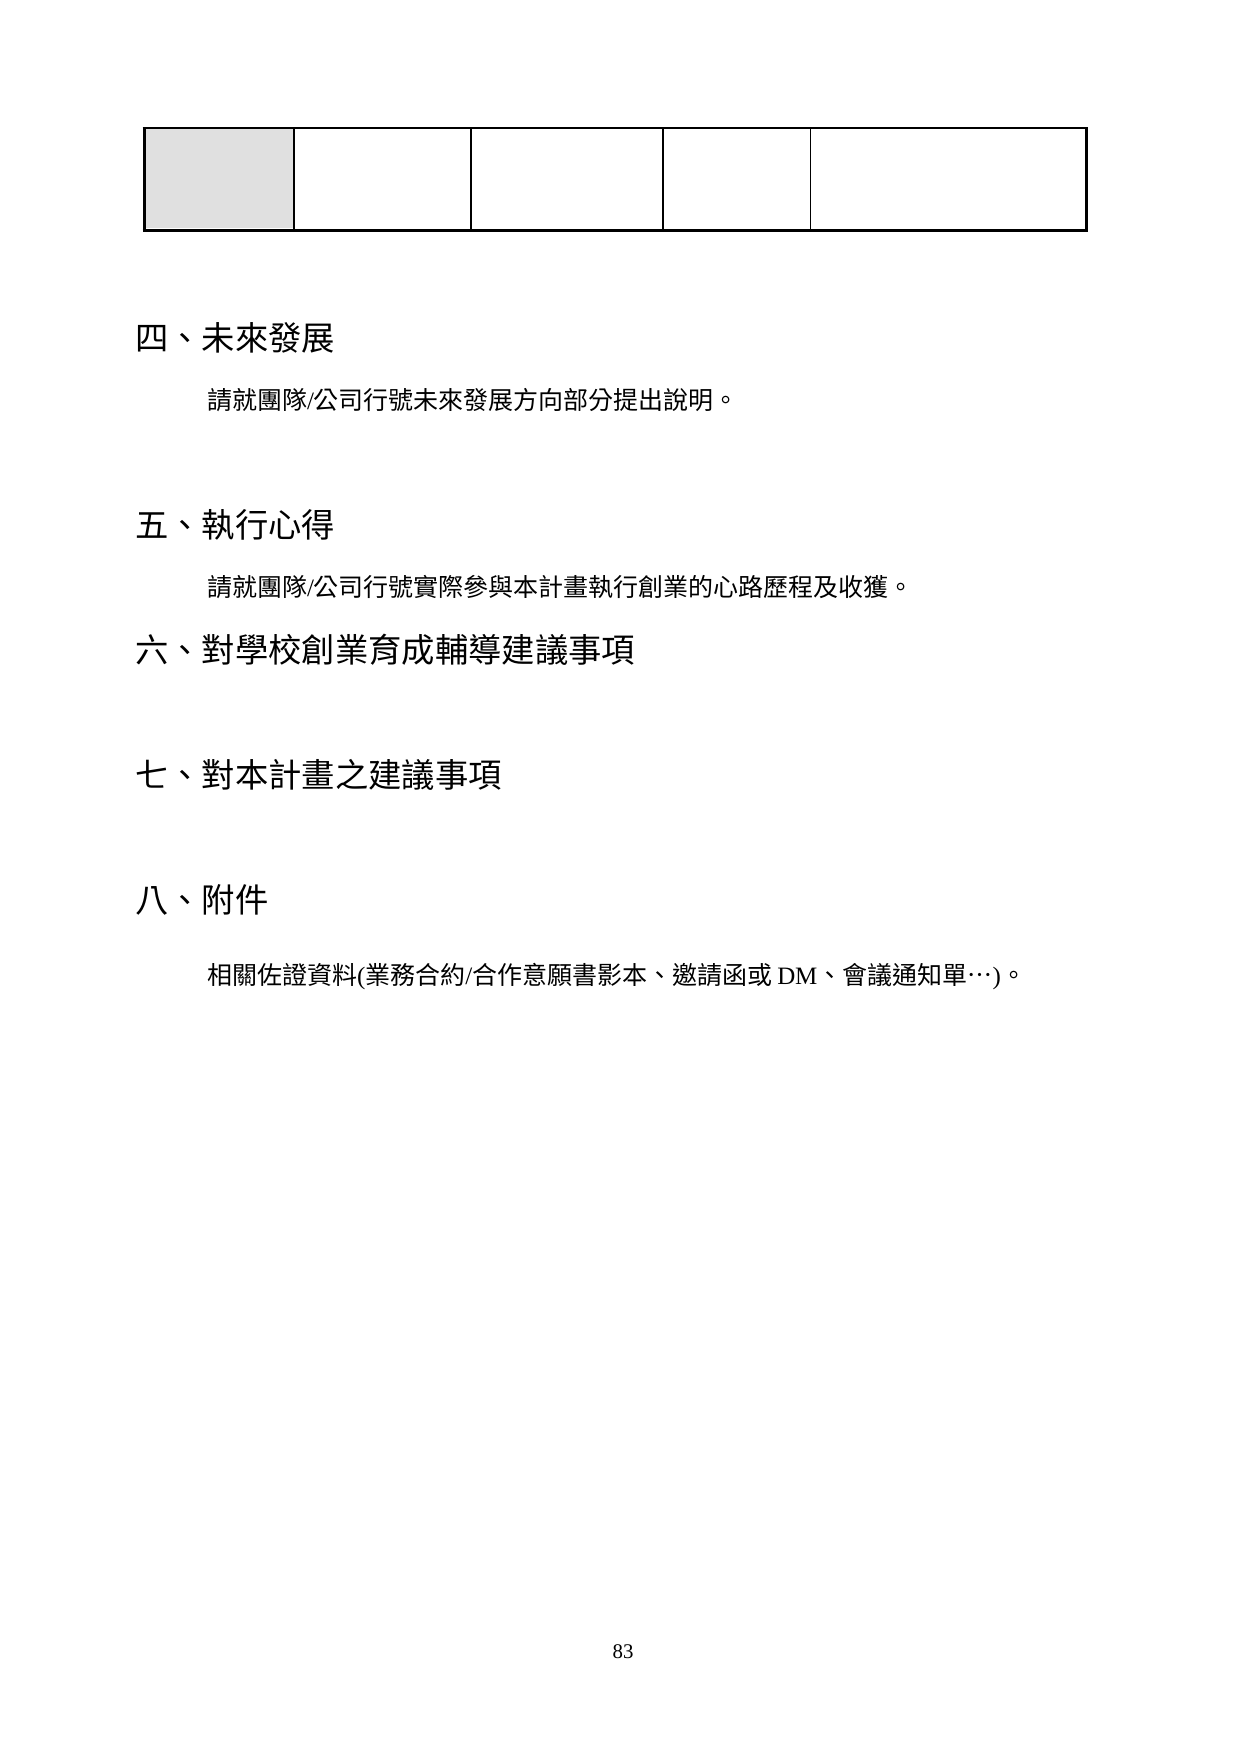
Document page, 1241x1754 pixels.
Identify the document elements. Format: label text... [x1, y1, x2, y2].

table_cell [146, 129, 293, 228]
text 相關佐證資料(業務合約/合作意願書影本、邀請函或DM、會議通知單…)。 [207, 932, 1122, 994]
text 四、未來發展 [118, 294, 1122, 357]
table_cell [811, 129, 1085, 228]
table_cell [295, 129, 470, 228]
text 七、對本計畫之建議事項 [118, 732, 1122, 794]
text 請就團隊/公司行號實際參與本計畫執行創業的心路歷程及收獲。 [207, 544, 997, 607]
table_cell [664, 129, 810, 228]
table_cell [472, 129, 662, 228]
text 請就團隊/公司行號未來發展方向部分提出說明。 [207, 357, 1101, 419]
text 八、附件 [118, 857, 1122, 919]
text 五、執行心得 [118, 482, 1122, 544]
text 六、對學校創業育成輔導建議事項 [118, 607, 1122, 669]
